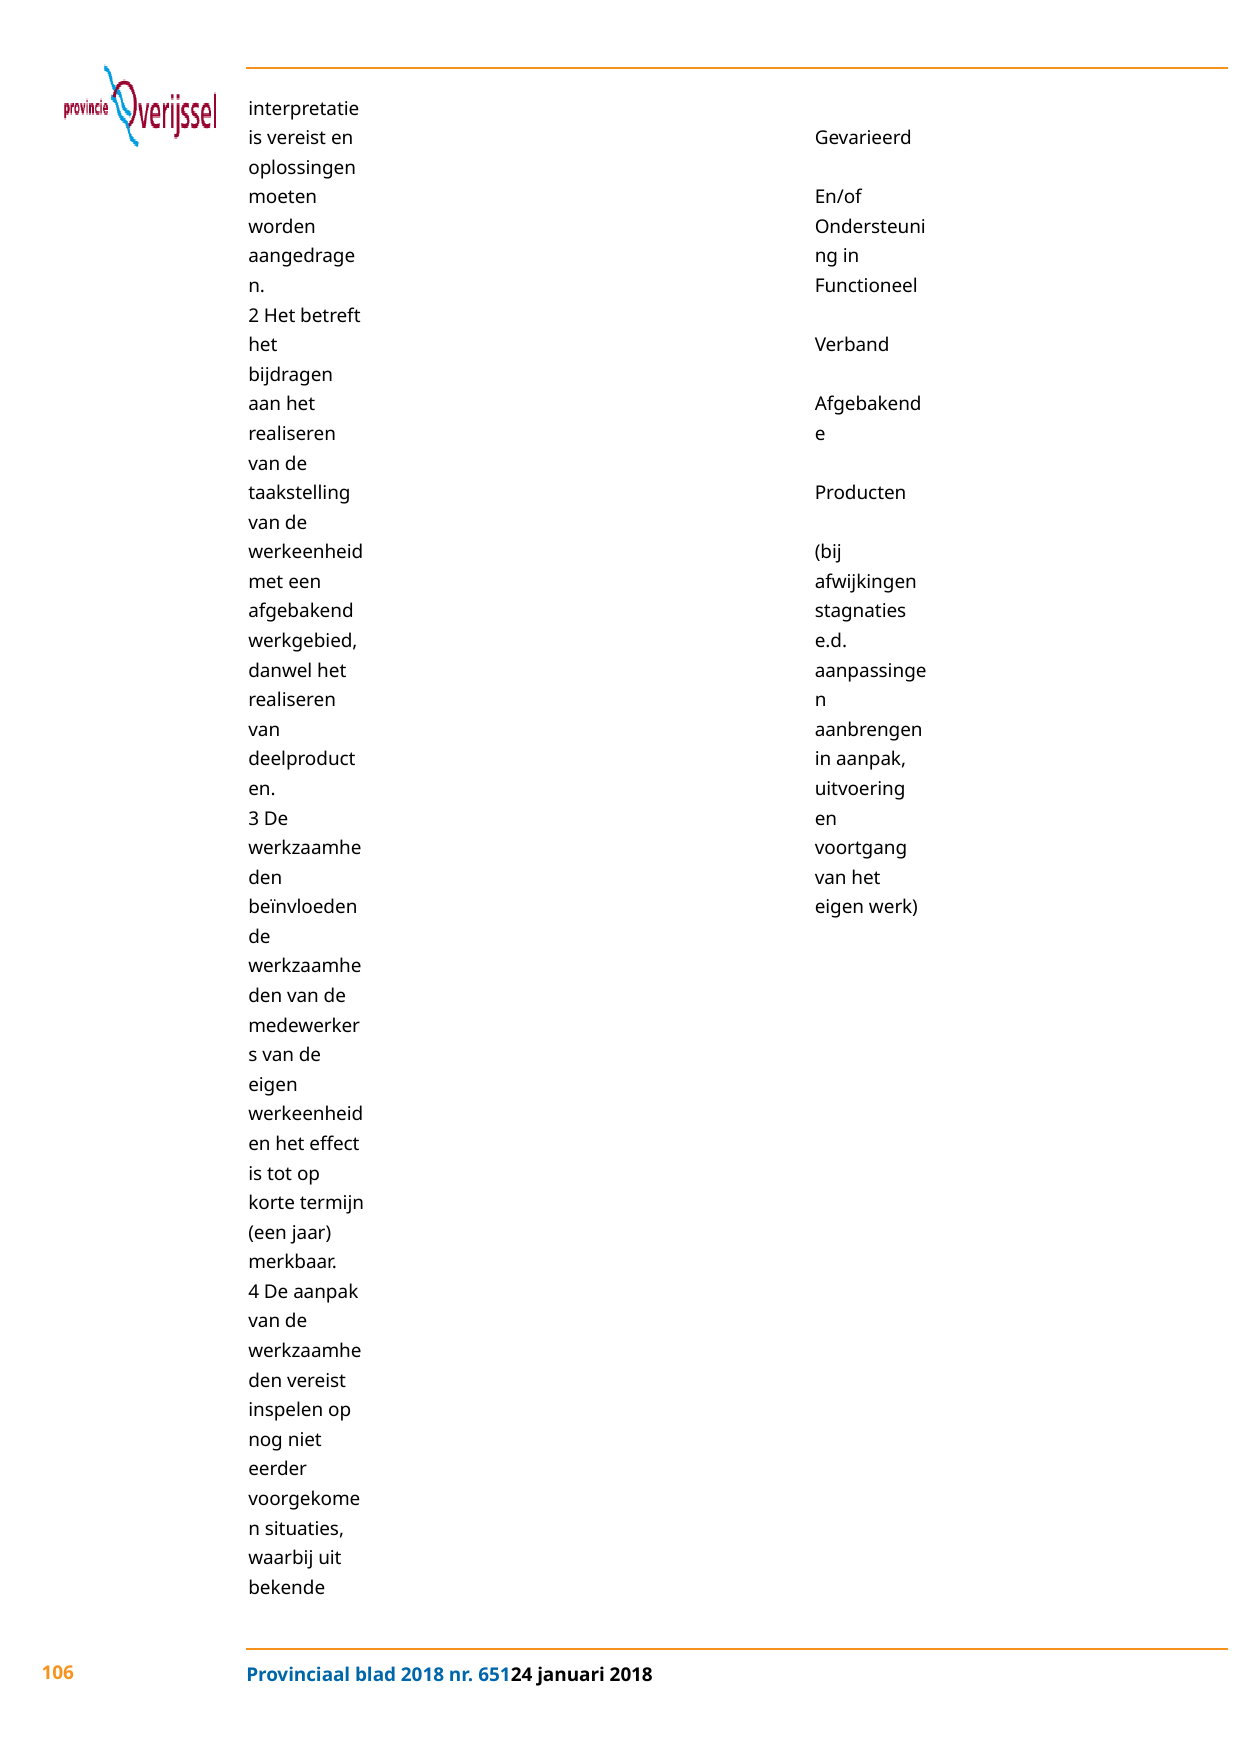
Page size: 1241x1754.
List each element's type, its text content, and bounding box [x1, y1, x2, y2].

table_cell interpretatie is vereist en oplossingen moeten worden aangedragen. 2 Het betreft het bijdragen aan het realiseren van de taakstelling van de werkeenheid met een afgebakend werkgebied, danwel het realiseren van deelproducten. 3 De werkzaamheden beïnvloeden de werkzaamheden van de medewerkers van de eigen werkeenheid en het effect is tot op korte termijn (een jaar) merkbaar. 4 De aanpak van de werkzaamheden vereist inspelen op nog niet eerder voorgekomen situaties, waarbij uit bekende [248, 95, 365, 1600]
table_cell [365, 95, 477, 1600]
table_cell [478, 95, 590, 1600]
table_cell [927, 95, 1039, 1600]
table_cell [590, 95, 702, 1600]
table_cell Gevarieerd En/of Ondersteuning in Functioneel Verband Afgebakende Producten (bij afwijkingen stagnaties e.d. aanpassingen aanbrengen in aanpak, uitvoering en voortgang van het eigen werk) [815, 95, 927, 1600]
table_cell [702, 95, 814, 1600]
table_cell [1039, 95, 1152, 1600]
picture [41, 47, 231, 172]
